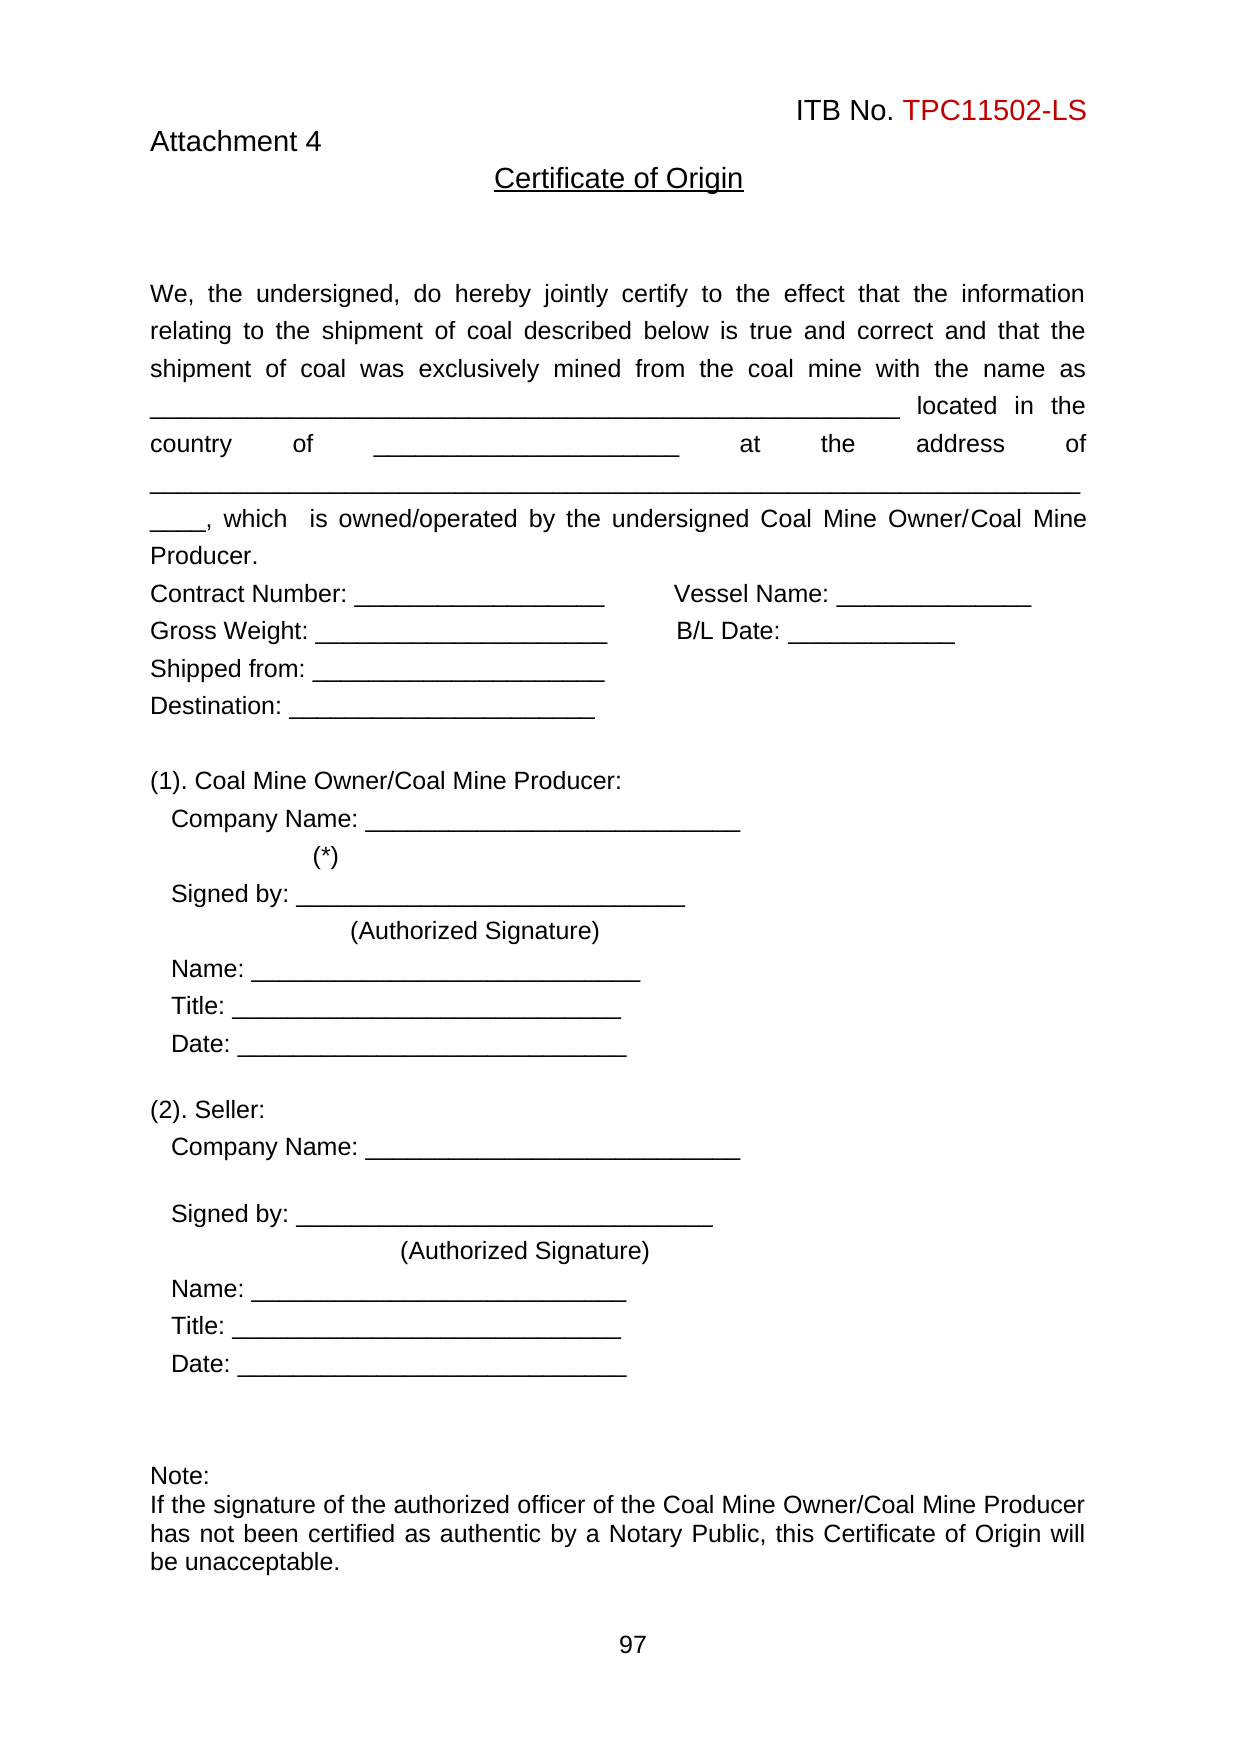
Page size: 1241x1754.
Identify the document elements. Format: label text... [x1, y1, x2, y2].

text Attachment 4 [150, 126, 1087, 157]
text (Authorized Signature) [150, 907, 1087, 945]
text (*) [150, 832, 1087, 870]
text If the signature of the authorized officer of the Coal Mine Owner/Coal Mine Producer has not been certified as authentic by a Notary Public, this Certificate of Origin will be unacceptable. [150, 1490, 1087, 1576]
text Contract Number: __________________ Vessel Name: ______________ [150, 570, 1087, 607]
text Date: ____________________________ [150, 1340, 1087, 1377]
text Shipped from: _____________________ [150, 645, 1087, 682]
text (2). Seller: [150, 1086, 1087, 1124]
text Date: ____________________________ [150, 1020, 1087, 1057]
text Note: [150, 1452, 1087, 1490]
text Signed by: ____________________________ [150, 870, 1087, 907]
text Name: ___________________________ [150, 1265, 1087, 1302]
text Gross Weight: _____________________ B/L Date: ____________ [150, 607, 1087, 645]
text We, the undersigned, do hereby jointly certify to the effect that the information relating to the shipment of coal described below is true and correct and that the shipment of coal was exclusively mined from the coal mine with the name as ______________________________________________________ located in the country of ______________________ at the address of _______________________________________________________________________, which is owned/operated by the undersigned Coal Mine Owner/Coal Mine Producer. [150, 270, 1087, 570]
text Company Name: ___________________________ [150, 795, 1087, 832]
text Title: ____________________________ [150, 982, 1087, 1020]
text (1). Coal Mine Owner/Coal Mine Producer: [150, 757, 1087, 795]
text (Authorized Signature) [150, 1227, 1087, 1265]
text Company Name: ___________________________ [150, 1124, 1087, 1161]
text Certificate of Origin [150, 157, 1087, 195]
text Destination: ______________________ [150, 682, 1087, 720]
text Signed by: ______________________________ [150, 1190, 1087, 1227]
text Title: ____________________________ [150, 1302, 1087, 1340]
text Name: ____________________________ [150, 945, 1087, 982]
